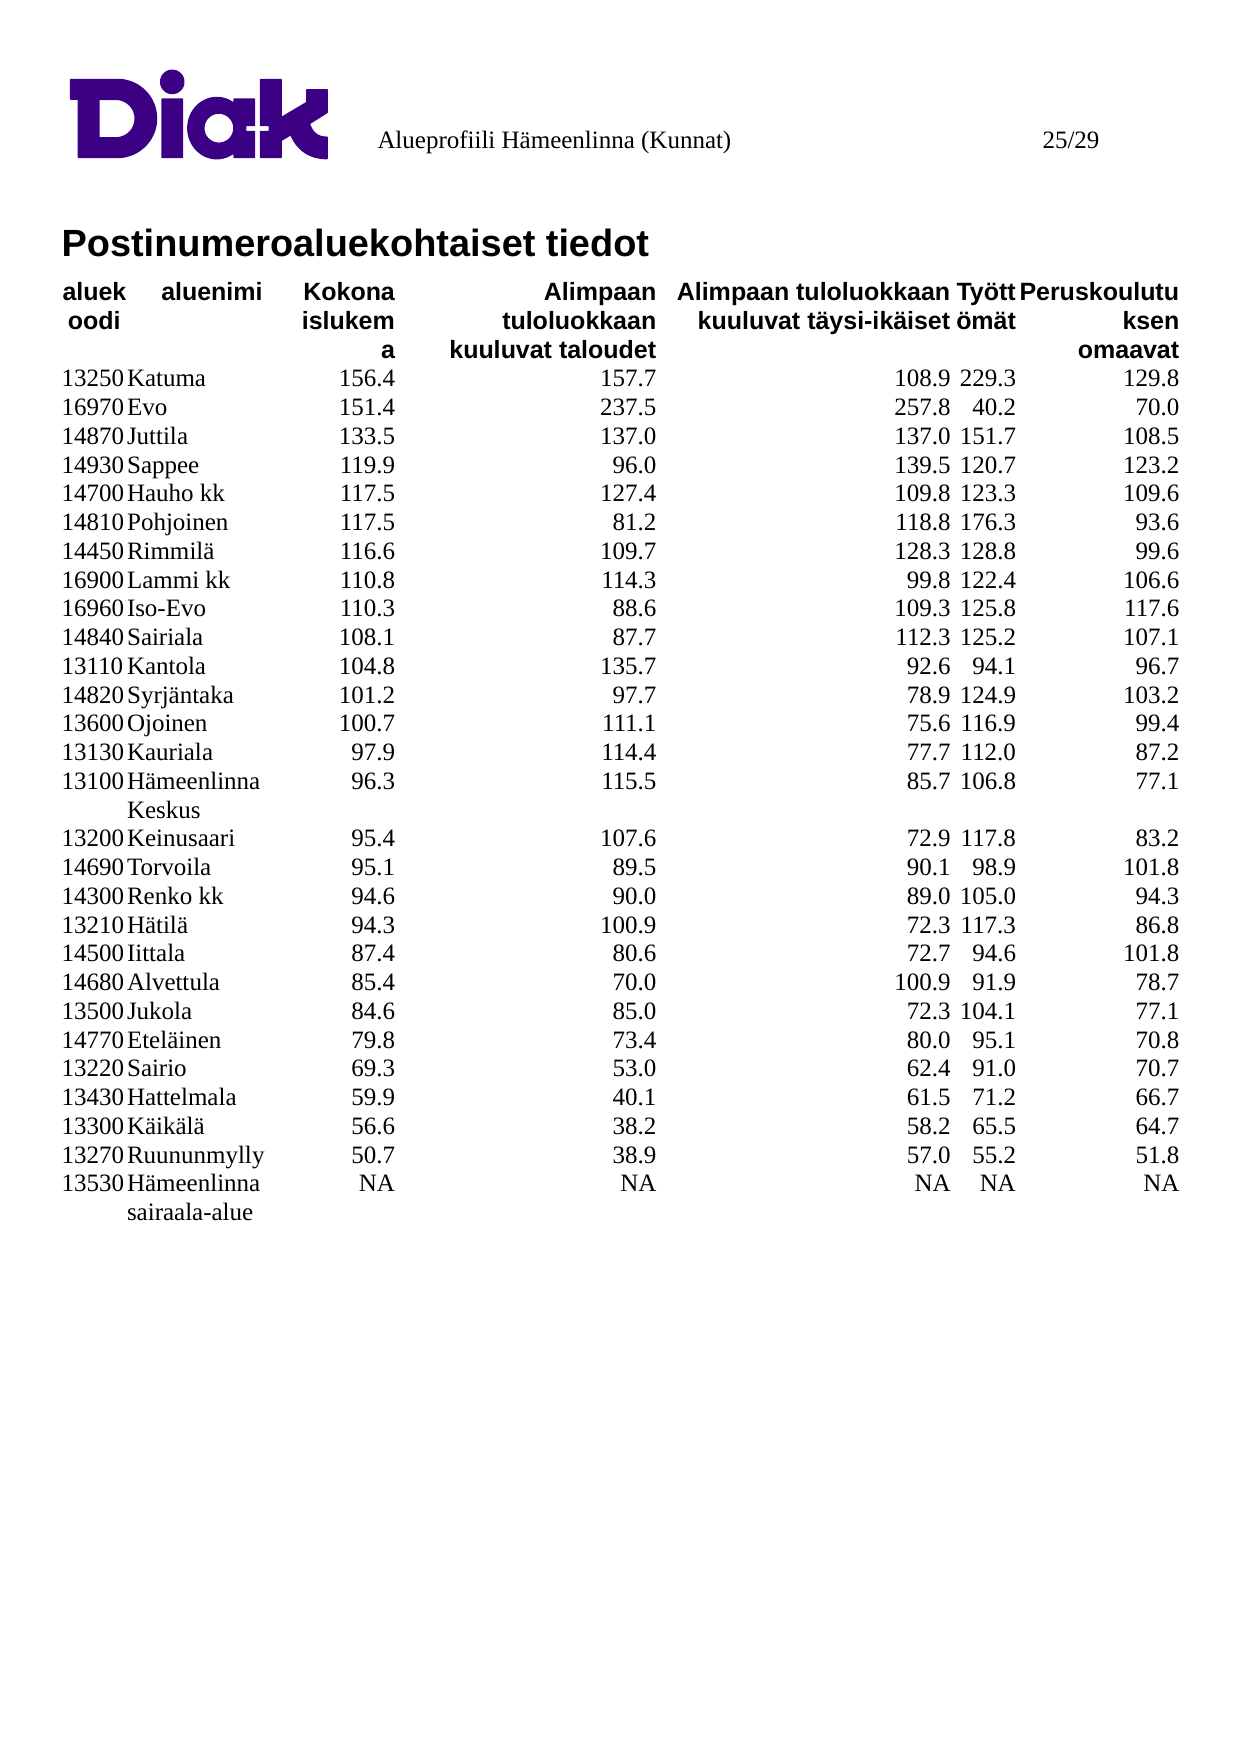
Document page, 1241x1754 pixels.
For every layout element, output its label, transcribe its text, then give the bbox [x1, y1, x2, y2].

table_cell 86.8 [1016, 910, 1179, 938]
table_cell Ruununmylly [127, 1140, 297, 1168]
table_cell 51.8 [1016, 1140, 1179, 1168]
table_cell Kantola [127, 651, 297, 680]
table_cell Hattelmala [127, 1082, 297, 1111]
table_cell NA [1016, 1169, 1179, 1226]
table_cell 71.2 [950, 1082, 1016, 1111]
table_cell 103.2 [1016, 680, 1179, 708]
table_cell 107.1 [1016, 622, 1179, 651]
table_cell 135.7 [395, 651, 656, 680]
table_cell 157.7 [395, 364, 656, 392]
table_cell 77.7 [656, 737, 950, 766]
table_cell 53.0 [395, 1054, 656, 1082]
table_header Työttömät [950, 277, 1016, 363]
table_cell 110.8 [297, 565, 395, 593]
table_cell 237.5 [395, 392, 656, 421]
table_cell 14450 [61, 536, 127, 565]
table_cell Sairio [127, 1054, 297, 1082]
table_cell 100.9 [656, 967, 950, 996]
table_cell 101.2 [297, 680, 395, 708]
table_cell 120.7 [950, 450, 1016, 478]
table_cell 114.3 [395, 565, 656, 593]
table_cell 98.9 [950, 852, 1016, 881]
table_cell 57.0 [656, 1140, 950, 1168]
table_cell 89.0 [656, 881, 950, 910]
subtitle Postinumeroaluekohtaiset tiedot [61, 221, 1179, 265]
table_cell 89.5 [395, 852, 656, 881]
table_cell 38.2 [395, 1111, 656, 1140]
table_cell 94.3 [1016, 881, 1179, 910]
table_cell 16970 [61, 392, 127, 421]
table_cell 80.6 [395, 939, 656, 967]
table_cell Keinusaari [127, 824, 297, 852]
table_cell Hämeenlinna Keskus [127, 766, 297, 823]
table_cell 94.1 [950, 651, 1016, 680]
table_cell 73.4 [395, 1025, 656, 1053]
table_cell Juttila [127, 421, 297, 450]
table_cell 87.7 [395, 622, 656, 651]
table_cell 116.9 [950, 709, 1016, 737]
table_cell 91.0 [950, 1054, 1016, 1082]
table_cell Iittala [127, 939, 297, 967]
table_cell 72.9 [656, 824, 950, 852]
table_cell 70.7 [1016, 1054, 1179, 1082]
table_cell 50.7 [297, 1140, 395, 1168]
table_cell 14930 [61, 450, 127, 478]
table_header Alimpaan tuloluokkaan kuuluvat täysi-ikäiset [656, 277, 950, 363]
table_cell 101.8 [1016, 852, 1179, 881]
table_header aluenimi [127, 277, 297, 363]
table_cell 94.6 [950, 939, 1016, 967]
table_cell 96.3 [297, 766, 395, 823]
table_cell 128.3 [656, 536, 950, 565]
table_cell Sappee [127, 450, 297, 478]
table_cell Renko kk [127, 881, 297, 910]
table_cell 119.9 [297, 450, 395, 478]
table_cell 123.3 [950, 479, 1016, 507]
table_cell 125.2 [950, 622, 1016, 651]
table_cell 14700 [61, 479, 127, 507]
table_cell 95.1 [297, 852, 395, 881]
table_cell 109.7 [395, 536, 656, 565]
table_cell 118.8 [656, 507, 950, 536]
table_cell 106.6 [1016, 565, 1179, 593]
table_cell 13200 [61, 824, 127, 852]
table_cell Alvettula [127, 967, 297, 996]
table_cell 85.0 [395, 996, 656, 1025]
table_cell Iso-Evo [127, 594, 297, 622]
table_cell 112.3 [656, 622, 950, 651]
table_cell 114.4 [395, 737, 656, 766]
table_cell 75.6 [656, 709, 950, 737]
table_cell 116.6 [297, 536, 395, 565]
table_cell 96.0 [395, 450, 656, 478]
table_cell 90.0 [395, 881, 656, 910]
table_cell 133.5 [297, 421, 395, 450]
table_cell 91.9 [950, 967, 1016, 996]
table_cell 128.8 [950, 536, 1016, 565]
table_cell 99.6 [1016, 536, 1179, 565]
table_cell 110.3 [297, 594, 395, 622]
table_cell 13270 [61, 1140, 127, 1168]
table_cell Rimmilä [127, 536, 297, 565]
table_cell 99.4 [1016, 709, 1179, 737]
table_cell 90.1 [656, 852, 950, 881]
table_cell 16900 [61, 565, 127, 593]
table_cell 58.2 [656, 1111, 950, 1140]
table_cell 117.6 [1016, 594, 1179, 622]
table_cell 70.8 [1016, 1025, 1179, 1053]
table_cell 94.6 [297, 881, 395, 910]
table_cell 111.1 [395, 709, 656, 737]
table_cell Hämeenlinna sairaala-alue [127, 1169, 297, 1226]
table_cell 64.7 [1016, 1111, 1179, 1140]
table_cell 122.4 [950, 565, 1016, 593]
table_cell 97.7 [395, 680, 656, 708]
table_cell Syrjäntaka [127, 680, 297, 708]
table_cell 115.5 [395, 766, 656, 823]
table_cell 78.7 [1016, 967, 1179, 996]
table_cell 117.8 [950, 824, 1016, 852]
table_cell 92.6 [656, 651, 950, 680]
table_cell 99.8 [656, 565, 950, 593]
table_cell 156.4 [297, 364, 395, 392]
table_cell 13110 [61, 651, 127, 680]
table_cell 109.8 [656, 479, 950, 507]
table_cell 97.9 [297, 737, 395, 766]
table_cell 100.9 [395, 910, 656, 938]
table_cell 85.4 [297, 967, 395, 996]
table_cell 38.9 [395, 1140, 656, 1168]
table_cell 14500 [61, 939, 127, 967]
table_cell 137.0 [395, 421, 656, 450]
table_cell 40.2 [950, 392, 1016, 421]
table_header Peruskoulutuksen omaavat [1016, 277, 1179, 363]
table_cell 70.0 [395, 967, 656, 996]
table_cell 117.5 [297, 479, 395, 507]
table_cell 112.0 [950, 737, 1016, 766]
table_cell Jukola [127, 996, 297, 1025]
table_cell 70.0 [1016, 392, 1179, 421]
table_cell 88.6 [395, 594, 656, 622]
table_cell 117.3 [950, 910, 1016, 938]
table_cell 13500 [61, 996, 127, 1025]
table_cell Ojoinen [127, 709, 297, 737]
table_cell 84.6 [297, 996, 395, 1025]
table_cell 109.3 [656, 594, 950, 622]
table_cell 56.6 [297, 1111, 395, 1140]
table_cell 95.4 [297, 824, 395, 852]
table_cell 107.6 [395, 824, 656, 852]
table_cell Kauriala [127, 737, 297, 766]
table_cell 69.3 [297, 1054, 395, 1082]
table_cell 229.3 [950, 364, 1016, 392]
table_cell 93.6 [1016, 507, 1179, 536]
table_cell 123.2 [1016, 450, 1179, 478]
table_cell 87.4 [297, 939, 395, 967]
table_cell 137.0 [656, 421, 950, 450]
table_cell 79.8 [297, 1025, 395, 1053]
table_cell 109.6 [1016, 479, 1179, 507]
table_cell NA [297, 1169, 395, 1226]
table_cell 100.7 [297, 709, 395, 737]
table_cell 14870 [61, 421, 127, 450]
table_cell 129.8 [1016, 364, 1179, 392]
table_cell 127.4 [395, 479, 656, 507]
table_cell 13100 [61, 766, 127, 823]
table_cell 95.1 [950, 1025, 1016, 1053]
table_cell 13130 [61, 737, 127, 766]
table_cell 13600 [61, 709, 127, 737]
table_cell Lammi kk [127, 565, 297, 593]
table_cell 80.0 [656, 1025, 950, 1053]
table_cell 83.2 [1016, 824, 1179, 852]
table_cell 96.7 [1016, 651, 1179, 680]
table_cell 85.7 [656, 766, 950, 823]
table_cell 72.3 [656, 996, 950, 1025]
table_cell 14820 [61, 680, 127, 708]
table_cell 65.5 [950, 1111, 1016, 1140]
table_cell 104.8 [297, 651, 395, 680]
table_cell 125.8 [950, 594, 1016, 622]
table_cell 151.4 [297, 392, 395, 421]
table_cell 72.3 [656, 910, 950, 938]
table_cell 13220 [61, 1054, 127, 1082]
table_cell 104.1 [950, 996, 1016, 1025]
table_cell Hauho kk [127, 479, 297, 507]
table_cell 72.7 [656, 939, 950, 967]
table_cell 55.2 [950, 1140, 1016, 1168]
table_cell 13430 [61, 1082, 127, 1111]
table_header Kokonaislukema [297, 277, 395, 363]
table_cell 40.1 [395, 1082, 656, 1111]
table_cell Käikälä [127, 1111, 297, 1140]
table_cell 81.2 [395, 507, 656, 536]
table_cell Katuma [127, 364, 297, 392]
table_cell 257.8 [656, 392, 950, 421]
table_cell 108.1 [297, 622, 395, 651]
table_cell Torvoila [127, 852, 297, 881]
table_cell Hätilä [127, 910, 297, 938]
table_cell 61.5 [656, 1082, 950, 1111]
table_cell 16960 [61, 594, 127, 622]
table_cell 151.7 [950, 421, 1016, 450]
table_cell 78.9 [656, 680, 950, 708]
table_cell Evo [127, 392, 297, 421]
table_cell NA [656, 1169, 950, 1226]
table_cell 14770 [61, 1025, 127, 1053]
table_cell 124.9 [950, 680, 1016, 708]
table_header aluekoodi [61, 277, 127, 363]
table_cell 105.0 [950, 881, 1016, 910]
table_cell 13210 [61, 910, 127, 938]
table_cell 77.1 [1016, 766, 1179, 823]
table_cell 117.5 [297, 507, 395, 536]
table_cell NA [395, 1169, 656, 1226]
table_cell NA [950, 1169, 1016, 1226]
table_cell 13530 [61, 1169, 127, 1226]
table_cell 14810 [61, 507, 127, 536]
table_header Alimpaan tuloluokkaan kuuluvat taloudet [395, 277, 656, 363]
table_cell 108.5 [1016, 421, 1179, 450]
table_cell 62.4 [656, 1054, 950, 1082]
table_cell 59.9 [297, 1082, 395, 1111]
table_cell 14300 [61, 881, 127, 910]
table_cell 13250 [61, 364, 127, 392]
table_cell 94.3 [297, 910, 395, 938]
table_cell Eteläinen [127, 1025, 297, 1053]
table_cell 139.5 [656, 450, 950, 478]
table_cell 101.8 [1016, 939, 1179, 967]
table_cell 14690 [61, 852, 127, 881]
table_cell 108.9 [656, 364, 950, 392]
table_cell 66.7 [1016, 1082, 1179, 1111]
table_cell 176.3 [950, 507, 1016, 536]
table_cell 13300 [61, 1111, 127, 1140]
table_cell 77.1 [1016, 996, 1179, 1025]
table_cell 14840 [61, 622, 127, 651]
table_cell Pohjoinen [127, 507, 297, 536]
table_cell Sairiala [127, 622, 297, 651]
table_cell 106.8 [950, 766, 1016, 823]
table_cell 14680 [61, 967, 127, 996]
table_cell 87.2 [1016, 737, 1179, 766]
